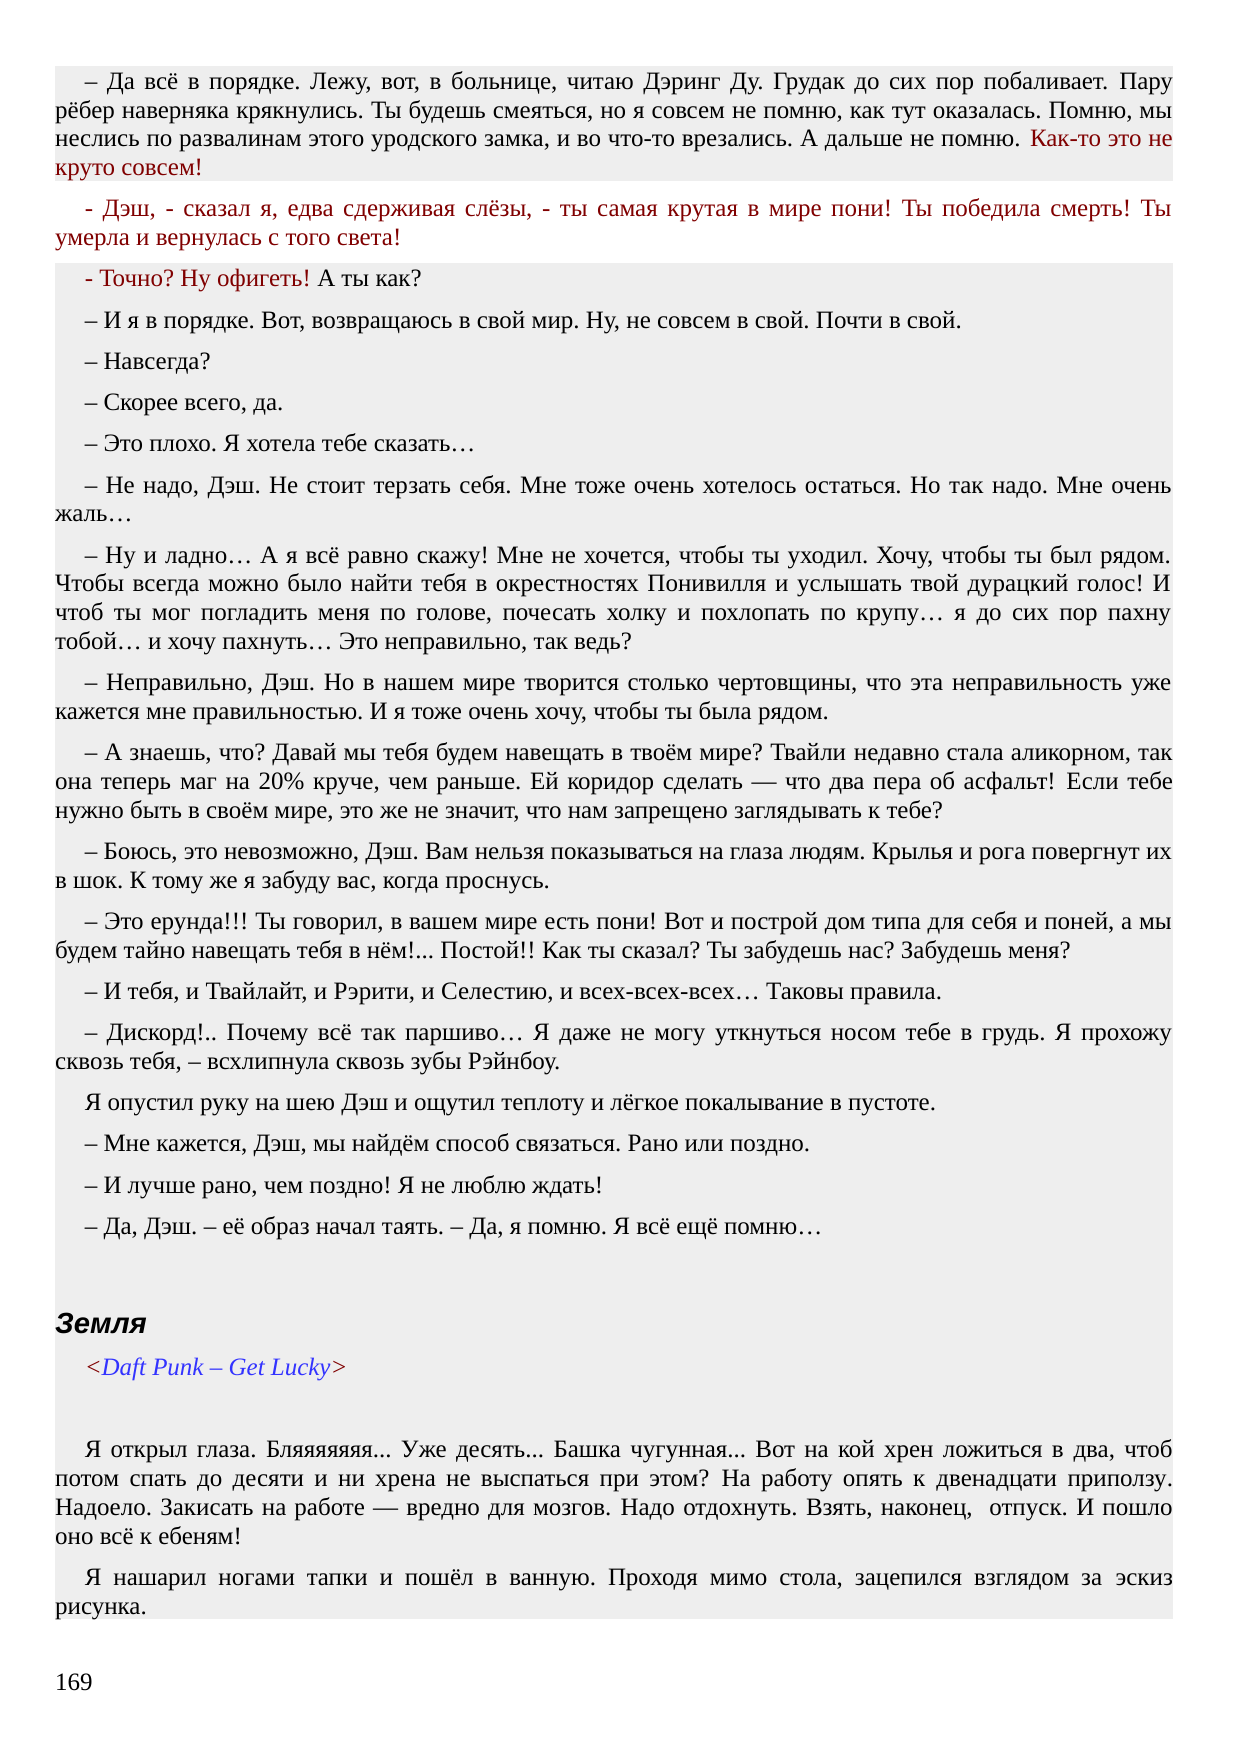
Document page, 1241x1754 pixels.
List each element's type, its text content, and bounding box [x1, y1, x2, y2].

text - Дэш, - сказал я, едва сдерживая слёзы, - ты самая крутая в мире пони! Ты победила смерть! Ты умерла и вернулась с того света! [55, 193, 1173, 251]
text – Да, Дэш. – её образ начал таять. – Да, я помню. Я всё ещё помню… [55, 1211, 1173, 1240]
text – Скорее всего, да. [55, 387, 1173, 416]
text – Ну и ладно… А я всё равно скажу! Мне не хочется, чтобы ты уходил. Хочу, чтобы ты был рядом. Чтобы всегда можно было найти тебя в окрестностях Понивилля и услышать твой дурацкий голос! И чтоб ты мог погладить меня по голове, почесать холку и похлопать по крупу… я до сих пор пахну тобой… и хочу пахнуть… Это неправильно, так ведь? [55, 540, 1173, 655]
text <Daft Punk – Get Lucky> [55, 1352, 1173, 1381]
text – Неправильно, Дэш. Но в нашем мире творится столько чертовщины, что эта неправильность уже кажется мне правильностью. И я тоже очень хочу, чтобы ты была рядом. [55, 667, 1173, 725]
text – Это плохо. Я хотела тебе сказать… [55, 428, 1173, 457]
text – А знаешь, что? Давай мы тебя будем навещать в твоём мире? Твайли недавно стала аликорном, так она теперь маг на 20% круче, чем раньше. Ей коридор сделать — что два пера об асфальт! Если тебе нужно быть в своём мире, это же не значит, что нам запрещено заглядывать к тебе? [55, 737, 1173, 823]
text – Дискорд!.. Почему всё так паршиво… Я даже не могу уткнуться носом тебе в грудь. Я прохожу сквозь тебя, – всхлипнула сквозь зубы Рэйнбоу. [55, 1017, 1173, 1075]
text – Да всё в порядке. Лежу, вот, в больнице, читаю Дэринг Ду. Грудак до сих пор побаливает. Пару рёбер наверняка крякнулись. Ты будешь смеяться, но я совсем не помню, как тут оказалась. Помню, мы неслись по развалинам этого уродского замка, и во что-то врезались. А дальше не помню. Как-то это не круто совсем! [55, 66, 1173, 181]
text – Навсегда? [55, 346, 1173, 375]
text – Не надо, Дэш. Не стоит терзать себя. Мне тоже очень хотелось остаться. Но так надо. Мне очень жаль… [55, 470, 1173, 527]
text – Мне кажется, Дэш, мы найдём способ связаться. Рано или поздно. [55, 1128, 1173, 1157]
text – И я в порядке. Вот, возвращаюсь в свой мир. Ну, не совсем в свой. Почти в свой. [55, 305, 1173, 333]
text – И тебя, и Твайлайт, и Рэрити, и Селестию, и всех-всех-всех… Таковы правила. [55, 976, 1173, 1005]
text – И лучше рано, чем поздно! Я не люблю ждать! [55, 1170, 1173, 1198]
text – Это ерунда!!! Ты говорил, в вашем мире есть пони! Вот и построй дом типа для себя и поней, а мы будем тайно навещать тебя в нём!... Постой!! Как ты сказал? Ты забудешь нас? Забудешь меня? [55, 906, 1173, 963]
text – Боюсь, это невозможно, Дэш. Вам нельзя показываться на глаза людям. Крылья и рога повергнут их в шок. К тому же я забуду вас, когда проснусь. [55, 836, 1173, 893]
text Я открыл глаза. Бляяяяяяя... Уже десять... Башка чугунная... Вот на кой хрен ложиться в два, чтоб потом спать до десяти и ни хрена не выспаться при этом? На работу опять к двенадцати приползу. Надоело. Закисать на работе — вредно для мозгов. Надо отдохнуть. Взять, наконец, отпуск. И пошло оно всё к ебеням! [55, 1434, 1173, 1549]
subtitle Земля [55, 1306, 1173, 1339]
text Я опустил руку на шею Дэш и ощутил теплоту и лёгкое покалывание в пустоте. [55, 1087, 1173, 1116]
text Я нашарил ногами тапки и пошёл в ванную. Проходя мимо стола, зацепился взглядом за эскиз рисунка. [55, 1562, 1173, 1619]
text - Точно? Ну офигеть! А ты как? [55, 263, 1173, 292]
